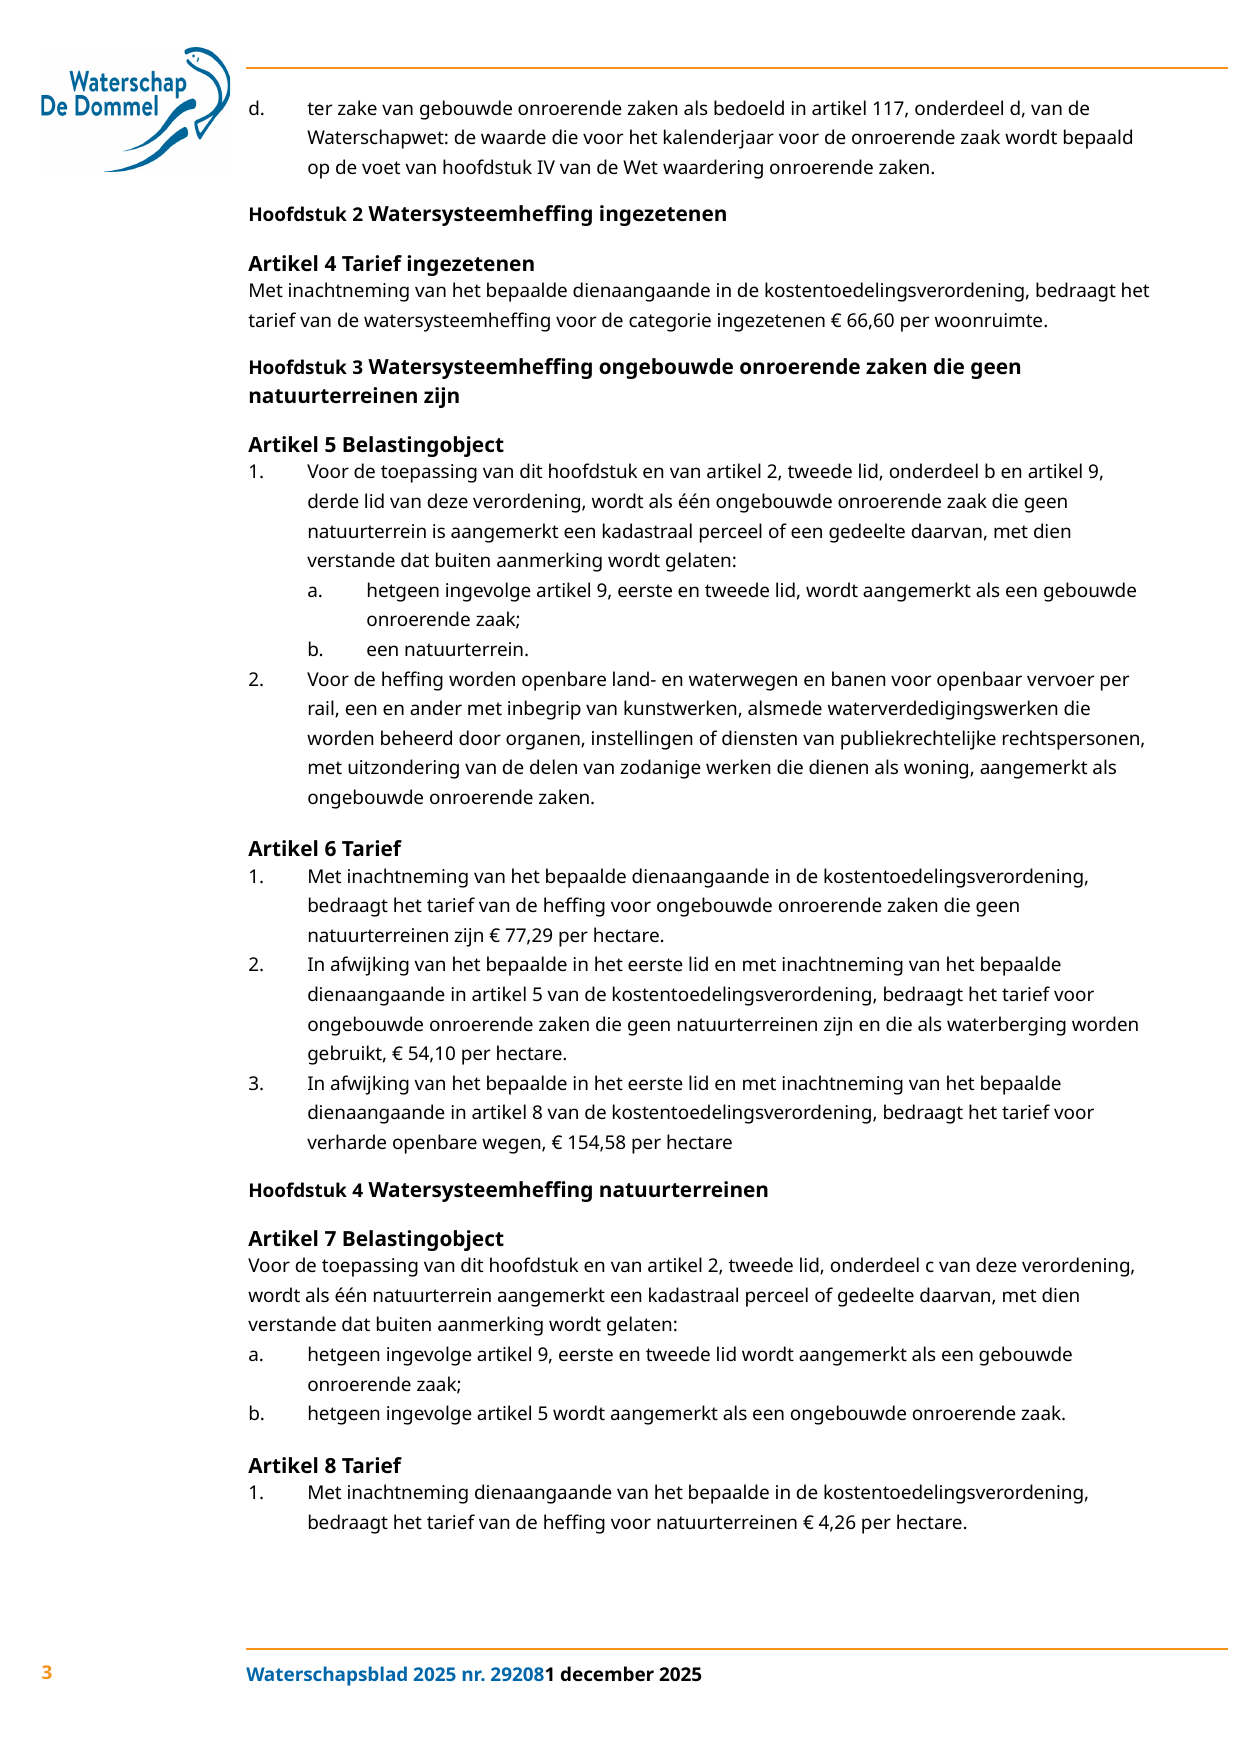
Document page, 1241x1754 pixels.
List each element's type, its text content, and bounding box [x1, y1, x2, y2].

list Voor de heffing worden openbare land- en waterwegen en banen voor openbaar vervoer per rail, een en ander met inbegrip van kunstwerken, alsmede waterverdedigingswerken die worden beheerd door organen, instellingen of diensten van publiekrechtelijke rechtspersonen, met uitzondering van de delen van zodanige werken die dienen als woning, aangemerkt als ongebouwde onroerende zaken. [248, 666, 1152, 810]
text Artikel 6 Tarief [248, 834, 1152, 863]
text Artikel 4 Tarief ingezetenen [248, 249, 1152, 277]
list hetgeen ingevolge artikel 5 wordt aangemerkt als een ongebouwde onroerende zaak. [248, 1400, 1152, 1426]
list een natuurterrein. [307, 636, 1152, 662]
picture [204, 47, 231, 76]
text Voor de toepassing van dit hoofdstuk en van artikel 2, tweede lid, onderdeel c van deze verordening, wordt als één natuurterrein aangemerkt een kadastraal perceel of gedeelte daarvan, met dien verstande dat buiten aanmerking wordt gelaten: [248, 1252, 1152, 1337]
list In afwijking van het bepaalde in het eerste lid en met inachtneming van het bepaalde dienaangaande in artikel 5 van de kostentoedelingsverordening, bedraagt het tarief voor ongebouwde onroerende zaken die geen natuurterreinen zijn en die als waterberging worden gebruikt, € 54,10 per hectare. [248, 952, 1152, 1066]
list Met inachtneming dienaangaande van het bepaalde in de kostentoedelingsverordening, bedraagt het tarief van de heffing voor natuurterreinen € 4,26 per hectare. [248, 1479, 1152, 1534]
text Artikel 7 Belastingobject [248, 1224, 1152, 1252]
text Artikel 5 Belastingobject [248, 430, 1152, 459]
list Voor de toepassing van dit hoofdstuk en van artikel 2, tweede lid, onderdeel b en artikel 9, derde lid van deze verordening, wordt als één ongebouwde onroerende zaak die geen natuurterrein is aangemerkt een kadastraal perceel of een gedeelte daarvan, met dien verstande dat buiten aanmerking wordt gelaten: [248, 459, 1152, 573]
picture [41, 47, 231, 172]
list ter zake van gebouwde onroerende zaken als bedoeld in artikel 117, onderdeel d, van de Waterschapwet: de waarde die voor het kalenderjaar voor de onroerende zaak wordt bepaald op de voet van hoofdstuk IV van de Wet waardering onroerende zaken. [248, 95, 1152, 180]
text Met inachtneming van het bepaalde dienaangaande in de kostentoedelingsverordening, bedraagt het tarief van de watersysteemheffing voor de categorie ingezetenen € 66,60 per woonruimte. [248, 277, 1152, 333]
text Artikel 8 Tarief [248, 1451, 1152, 1479]
text Hoofdstuk 3 Watersysteemheffing ongebouwde onroerende zaken die geen natuurterreinen zijn [248, 352, 1152, 409]
text Hoofdstuk 4 Watersysteemheffing natuurterreinen [248, 1175, 1152, 1203]
picture [45, 99, 51, 111]
list Met inachtneming van het bepaalde dienaangaande in de kostentoedelingsverordening, bedraagt het tarief van de heffing voor ongebouwde onroerende zaken die geen natuurterreinen zijn € 77,29 per hectare. [248, 863, 1152, 948]
list hetgeen ingevolge artikel 9, eerste en tweede lid wordt aangemerkt als een gebouwde onroerende zaak; [248, 1341, 1152, 1397]
list hetgeen ingevolge artikel 9, eerste en tweede lid, wordt aangemerkt als een gebouwde onroerende zaak; [307, 577, 1152, 632]
list In afwijking van het bepaalde in het eerste lid en met inachtneming van het bepaalde dienaangaande in artikel 8 van de kostentoedelingsverordening, bedraagt het tarief voor verharde openbare wegen, € 154,58 per hectare [248, 1070, 1152, 1155]
text Hoofdstuk 2 Watersysteemheffing ingezetenen [248, 199, 1152, 228]
picture [198, 118, 210, 131]
